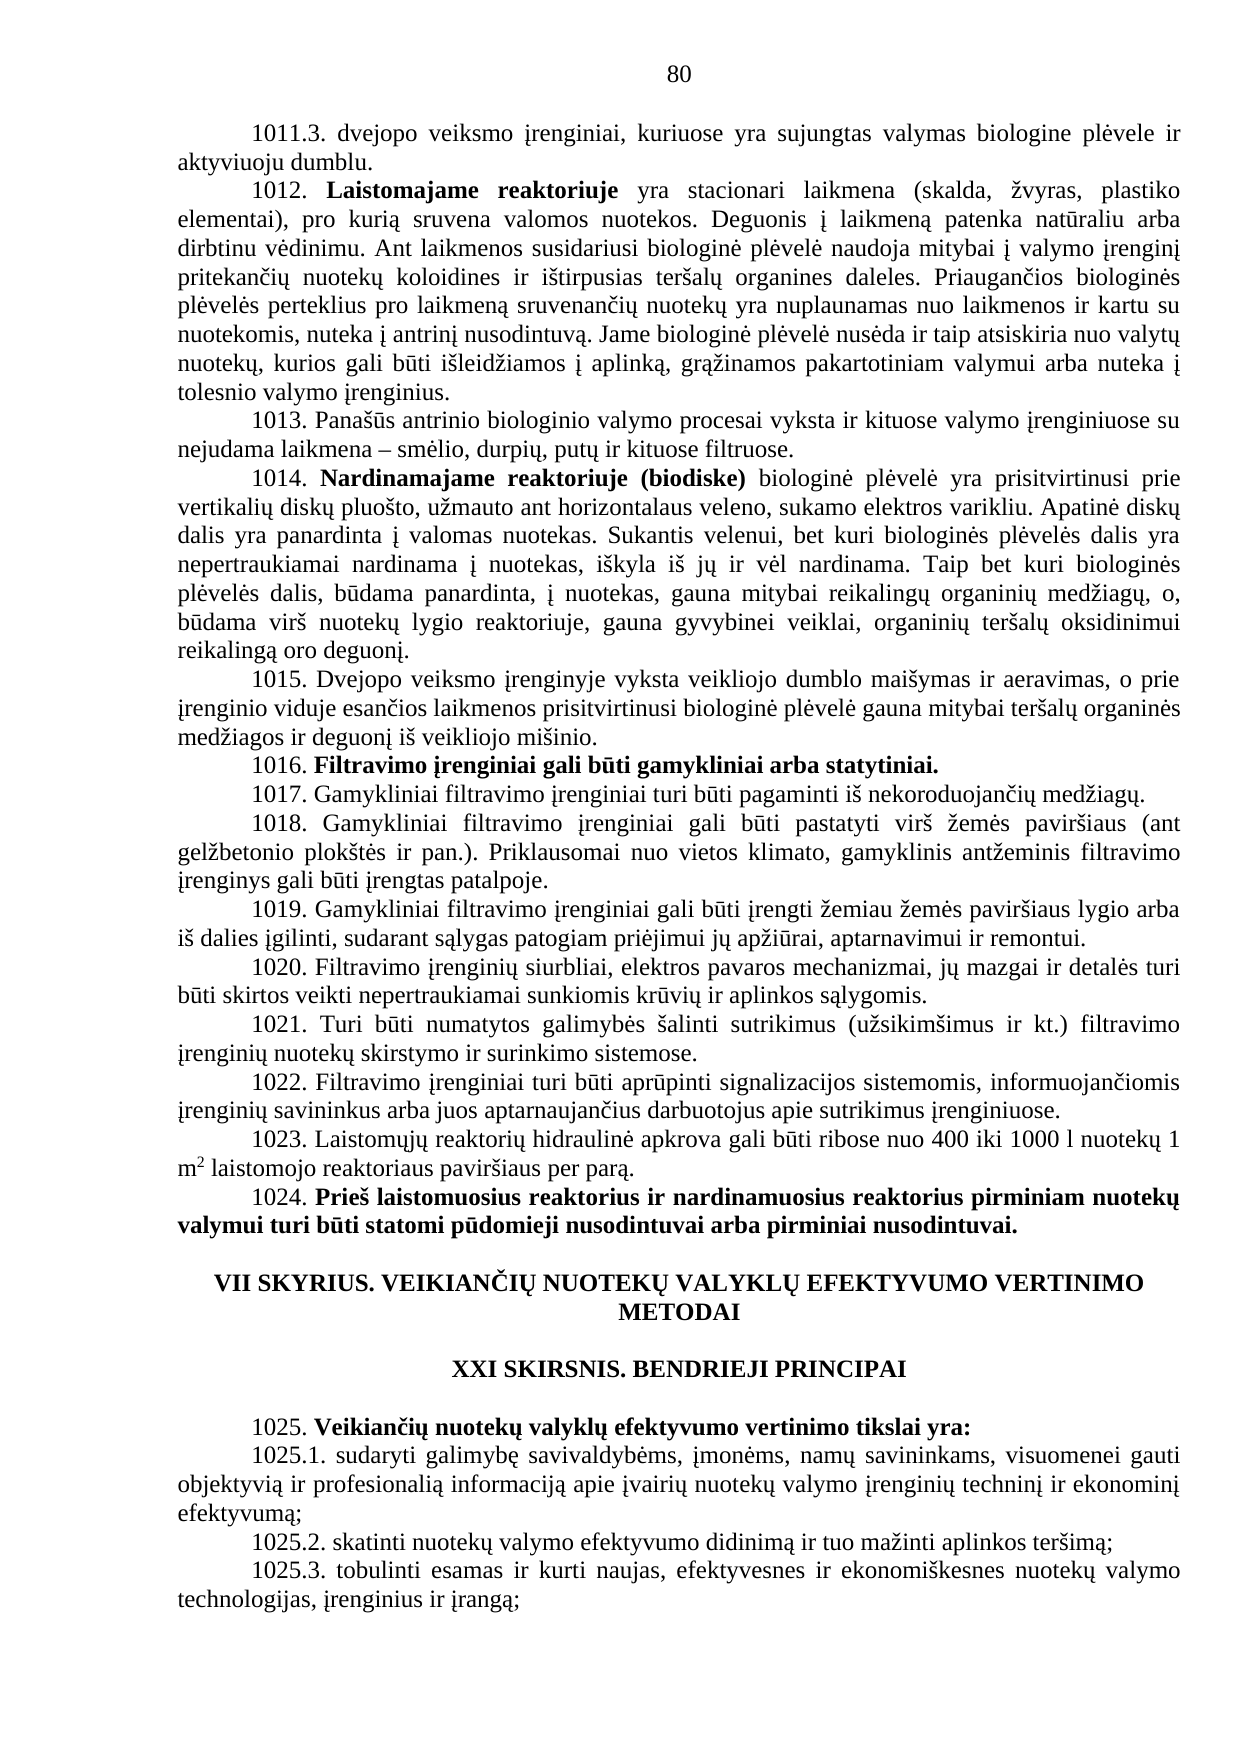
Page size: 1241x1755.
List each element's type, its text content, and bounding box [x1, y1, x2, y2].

text 1012. Laistomajame reaktoriuje yra stacionari laikmena (skalda, žvyras, plastiko elementai), pro kurią sruvena valomos nuotekos. Deguonis į laikmeną patenka natūraliu arba dirbtinu vėdinimu. Ant laikmenos susidariusi biologinė plėvelė naudoja mitybai į valymo įrenginį pritekančių nuotekų koloidines ir ištirpusias teršalų organines daleles. Priaugančios biologinės plėvelės perteklius pro laikmeną sruvenančių nuotekų yra nuplaunamas nuo laikmenos ir kartu su nuotekomis, nuteka į antrinį nusodintuvą. Jame biologinė plėvelė nusėda ir taip atsiskiria nuo valytų nuotekų, kurios gali būti išleidžiamos į aplinką, grąžinamos pakartotiniam valymui arba nuteka į tolesnio valymo įrenginius. [177, 176, 1181, 406]
text 1025.2. skatinti nuotekų valymo efektyvumo didinimą ir tuo mažinti aplinkos teršimą; [177, 1527, 1181, 1556]
text 1014. Nardinamajame reaktoriuje (biodiske) biologinė plėvelė yra prisitvirtinusi prie vertikalių diskų pluošto, užmauto ant horizontalaus veleno, sukamo elektros varikliu. Apatinė diskų dalis yra panardinta į valomas nuotekas. Sukantis velenui, bet kuri biologinės plėvelės dalis yra nepertraukiamai nardinama į nuotekas, iškyla iš jų ir vėl nardinama. Taip bet kuri biologinės plėvelės dalis, būdama panardinta, į nuotekas, gauna mitybai reikalingų organinių medžiagų, o, būdama virš nuotekų lygio reaktoriuje, gauna gyvybinei veiklai, organinių teršalų oksidinimui reikalingą oro deguonį. [177, 463, 1181, 664]
text 1015. Dvejopo veiksmo įrenginyje vyksta veikliojo dumblo maišymas ir aeravimas, o prie įrenginio viduje esančios laikmenos prisitvirtinusi biologinė plėvelė gauna mitybai teršalų organinės medžiagos ir deguonį iš veikliojo mišinio. [177, 664, 1181, 751]
text 1023. Laistomųjų reaktorių hidraulinė apkrova gali būti ribose nuo 400 iki 1000 l nuotekų 1 m2 laistomojo reaktoriaus paviršiaus per parą. [177, 1124, 1181, 1182]
text 1022. Filtravimo įrenginiai turi būti aprūpinti signalizacijos sistemomis, informuojančiomis įrenginių savininkus arba juos aptarnaujančius darbuotojus apie sutrikimus įrenginiuose. [177, 1067, 1181, 1124]
text 1013. Panašūs antrinio biologinio valymo procesai vyksta ir kituose valymo įrenginiuose su nejudama laikmena – smėlio, durpių, putų ir kituose filtruose. [177, 406, 1181, 463]
text 1021. Turi būti numatytos galimybės šalinti sutrikimus (užsikimšimus ir kt.) filtravimo įrenginių nuotekų skirstymo ir surinkimo sistemose. [177, 1009, 1181, 1067]
text 1019. Gamykliniai filtravimo įrenginiai gali būti įrengti žemiau žemės paviršiaus lygio arba iš dalies įgilinti, sudarant sąlygas patogiam priėjimui jų apžiūrai, aptarnavimui ir remontui. [177, 894, 1181, 952]
text XXI SKIRSNIS. BENDRIEJI PRINCIPAI [177, 1354, 1181, 1383]
text 1025. Veikiančių nuotekų valyklų efektyvumo vertinimo tikslai yra: [177, 1412, 1181, 1441]
text 1020. Filtravimo įrenginių siurbliai, elektros pavaros mechanizmai, jų mazgai ir detalės turi būti skirtos veikti nepertraukiamai sunkiomis krūvių ir aplinkos sąlygomis. [177, 952, 1181, 1009]
text 1016. Filtravimo įrenginiai gali būti gamykliniai arba statytiniai. [177, 751, 1181, 779]
text VII SKYRIUS. VEIKIANČIŲ NUOTEKŲ VALYKLŲ EFEKTYVUMO VERTINIMO METODAI [177, 1268, 1181, 1326]
text 1024. Prieš laistomuosius reaktorius ir nardinamuosius reaktorius pirminiam nuotekų valymui turi būti statomi pūdomieji nusodintuvai arba pirminiai nusodintuvai. [177, 1182, 1181, 1239]
text 1017. Gamykliniai filtravimo įrenginiai turi būti pagaminti iš nekoroduojančių medžiagų. [177, 779, 1181, 808]
text 1025.1. sudaryti galimybę savivaldybėms, įmonėms, namų savininkams, visuomenei gauti objektyvią ir profesionalią informaciją apie įvairių nuotekų valymo įrenginių techninį ir ekonominį efektyvumą; [177, 1441, 1181, 1527]
text 1018. Gamykliniai filtravimo įrenginiai gali būti pastatyti virš žemės paviršiaus (ant gelžbetonio plokštės ir pan.). Priklausomai nuo vietos klimato, gamyklinis antžeminis filtravimo įrenginys gali būti įrengtas patalpoje. [177, 808, 1181, 894]
text 1011.3. dvejopo veiksmo įrenginiai, kuriuose yra sujungtas valymas biologine plėvele ir aktyviuoju dumblu. [177, 118, 1181, 176]
text 1025.3. tobulinti esamas ir kurti naujas, efektyvesnes ir ekonomiškesnes nuotekų valymo technologijas, įrenginius ir įrangą; [177, 1556, 1181, 1613]
